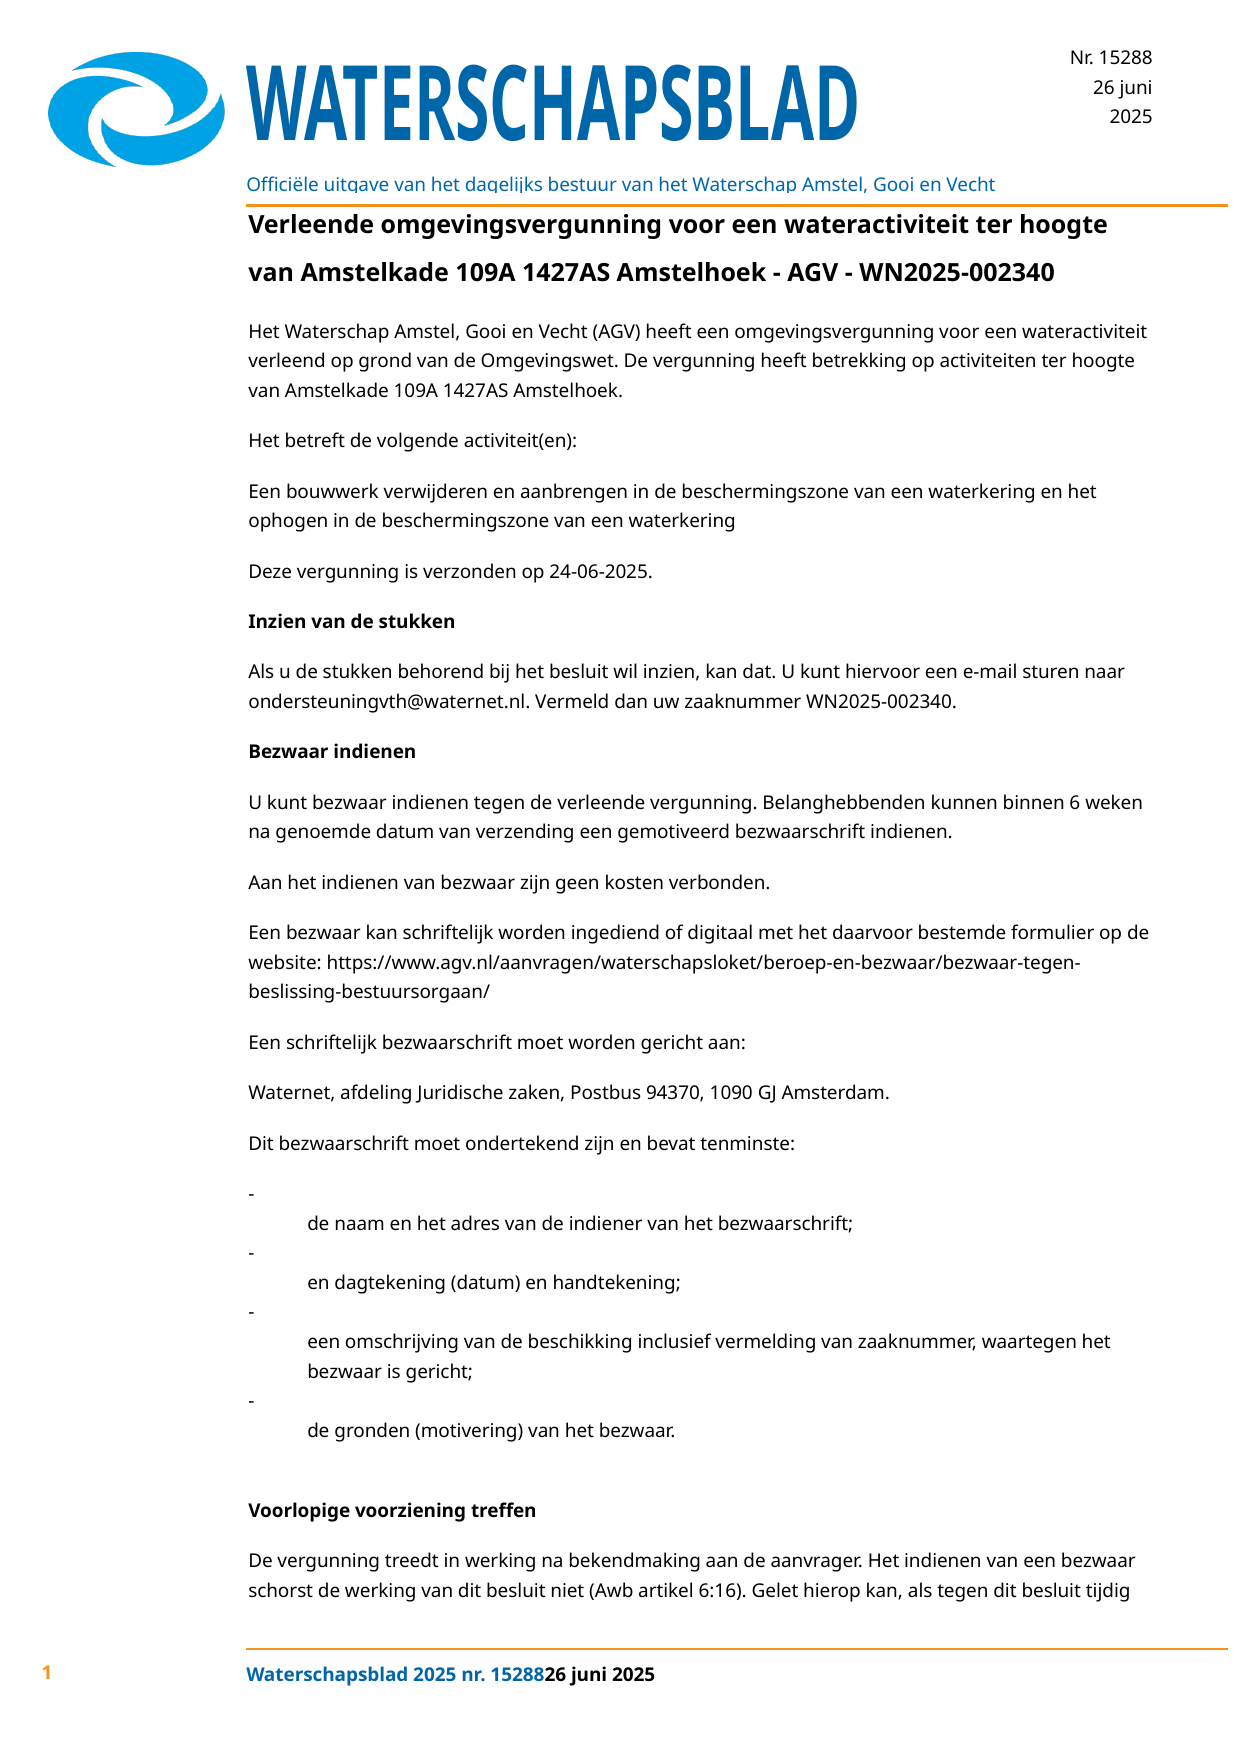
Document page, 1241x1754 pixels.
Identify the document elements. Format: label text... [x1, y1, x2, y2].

text U kunt bezwaar indienen tegen de verleende vergunning. Belanghebbenden kunnen binnen 6 weken na genoemde datum van verzending een gemotiveerd bezwaarschrift indienen. [248, 789, 1152, 844]
text Voorlopige voorziening treffen [248, 1497, 1152, 1523]
list de gronden (motivering) van het bezwaar. [248, 1417, 1152, 1443]
text Het betreft de volgende activiteit(en): [248, 427, 1152, 453]
text Een bezwaar kan schriftelijk worden ingediend of digitaal met het daarvoor bestemde formulier op de website: https://www.agv.nl/aanvragen/waterschapsloket/beroep-en-bezwaar/bezwaar-tegen-beslissing-bestuursorgaan/ [248, 919, 1152, 1004]
text Als u de stukken behorend bij het besluit wil inzien, kan dat. U kunt hiervoor een e-mail sturen naar ondersteuningvth@waternet.nl. Vermeld dan uw zaaknummer WN2025-002340. [248, 659, 1152, 714]
list een omschrijving van de beschikking inclusief vermelding van zaaknummer, waartegen het bezwaar is gericht; [248, 1328, 1152, 1384]
list de naam en het adres van de indiener van het bezwaarschrift; [248, 1210, 1152, 1236]
text Inzien van de stukken [248, 608, 1152, 634]
text De vergunning treedt in werking na bekendmaking aan de aanvrager. Het indienen van een bezwaar schorst de werking van dit besluit niet (Awb artikel 6:16). Gelet hierop kan, als tegen dit besluit tijdig [248, 1547, 1152, 1603]
text Waternet, afdeling Juridische zaken, Postbus 94370, 1090 GJ Amsterdam. [248, 1079, 1152, 1105]
text Een schriftelijk bezwaarschrift moet worden gericht aan: [248, 1029, 1152, 1055]
text Verleende omgevingsvergunning voor een wateractiviteit ter hoogte van Amstelkade 109A 1427AS Amstelhoek - AGV - WN2025-002340 [248, 207, 1152, 288]
text Bezwaar indienen [248, 739, 1152, 764]
text Dit bezwaarschrift moet ondertekend zijn en bevat tenminste: [248, 1130, 1152, 1156]
text Een bouwwerk verwijderen en aanbrengen in de beschermingszone van een waterkering en het ophogen in de beschermingszone van een waterkering [248, 478, 1152, 533]
text Deze vergunning is verzonden op 24-06-2025. [248, 558, 1152, 584]
picture [41, 47, 231, 172]
list en dagtekening (datum) en handtekening; [248, 1269, 1152, 1295]
text Het Waterschap Amstel, Gooi en Vecht (AGV) heeft een omgevingsvergunning voor een wateractiviteit verleend op grond van de Omgevingswet. De vergunning heeft betrekking op activiteiten ter hoogte van Amstelkade 109A 1427AS Amstelhoek. [248, 318, 1152, 403]
text Aan het indienen van bezwaar zijn geen kosten verbonden. [248, 869, 1152, 895]
